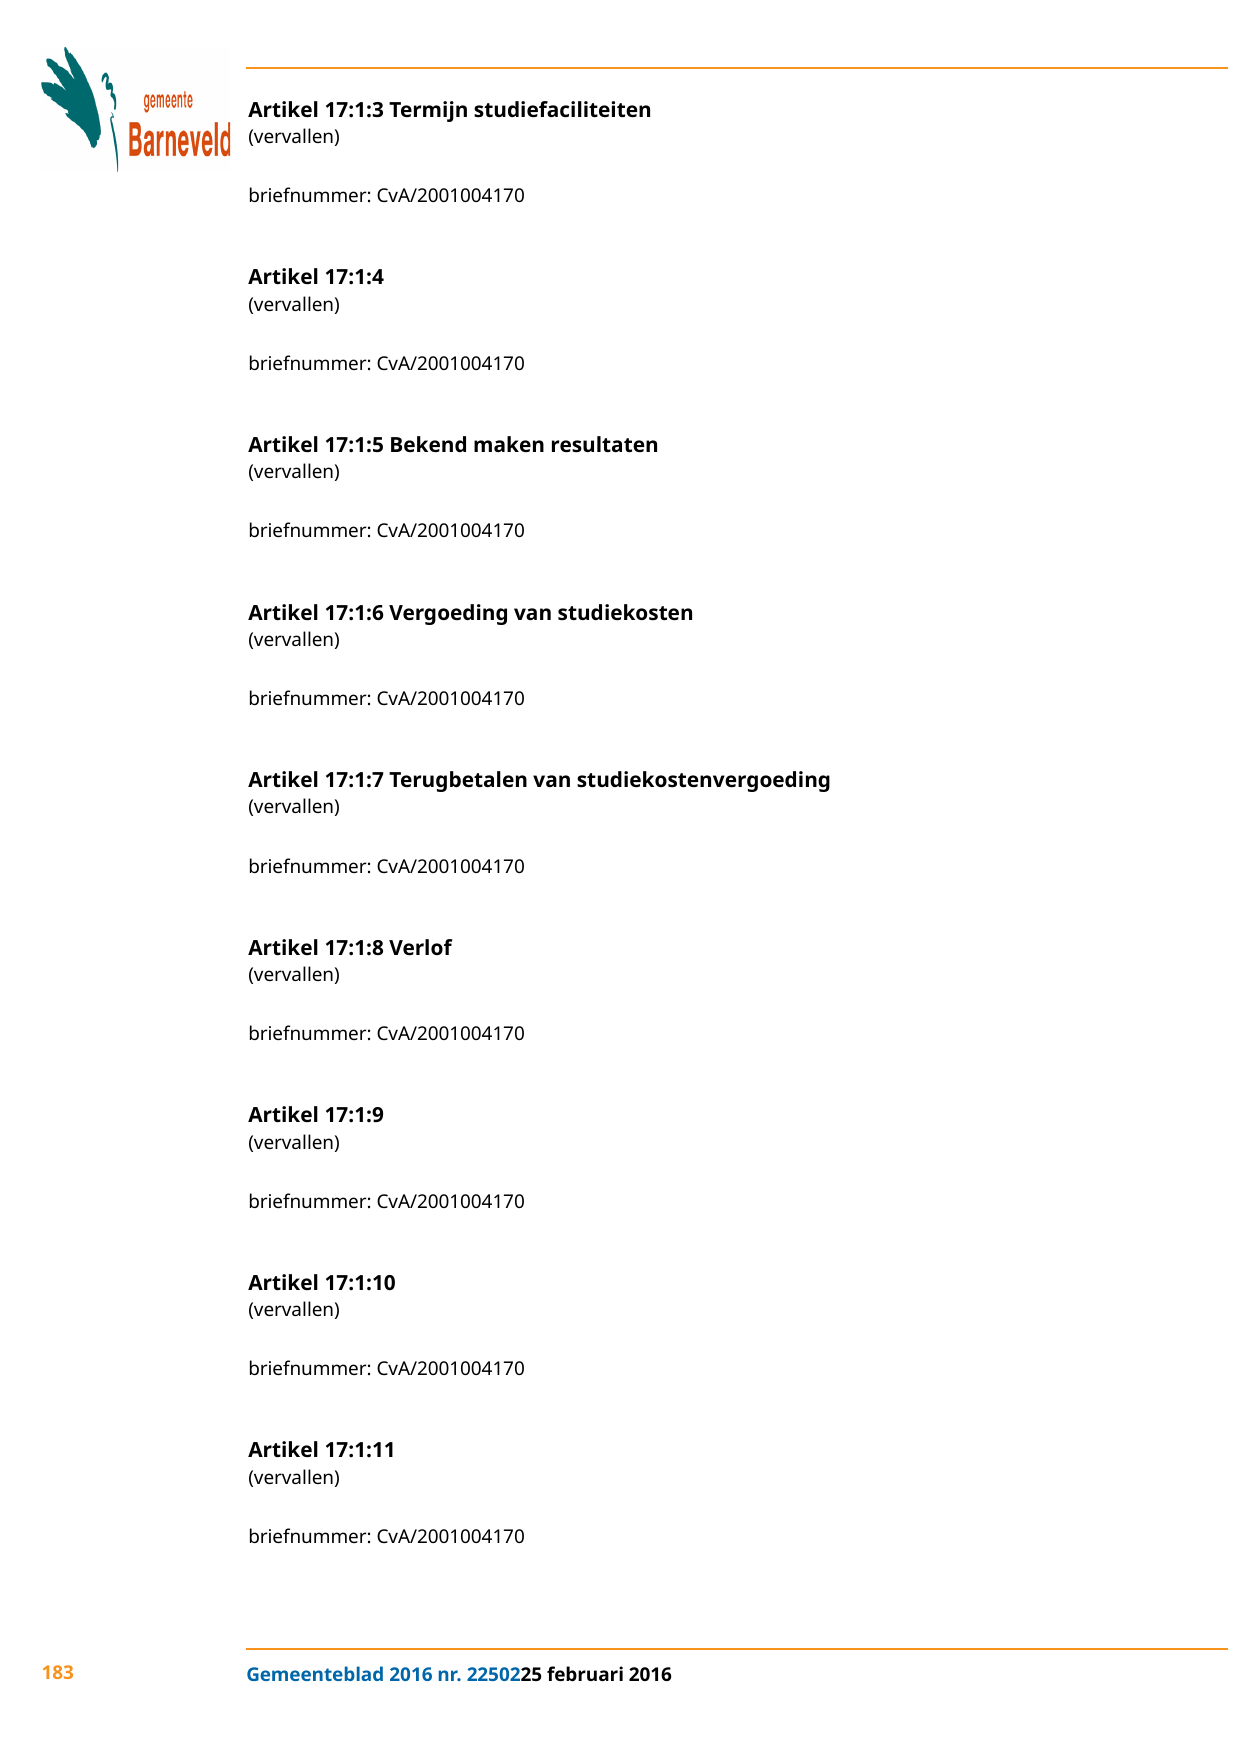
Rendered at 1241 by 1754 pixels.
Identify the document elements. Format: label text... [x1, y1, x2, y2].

text Artikel 17:1:8 Verlof [248, 933, 1152, 961]
text briefnummer: CvA/2001004170 [248, 350, 1152, 376]
text (vervallen) [248, 1464, 1152, 1490]
text briefnummer: CvA/2001004170 [248, 182, 1152, 208]
text briefnummer: CvA/2001004170 [248, 1020, 1152, 1046]
text briefnummer: CvA/2001004170 [248, 685, 1152, 711]
text briefnummer: CvA/2001004170 [248, 853, 1152, 878]
text Artikel 17:1:9 [248, 1100, 1152, 1129]
text briefnummer: CvA/2001004170 [248, 1356, 1152, 1381]
text Artikel 17:1:3 Termijn studiefaciliteiten [248, 95, 1152, 123]
text (vervallen) [248, 794, 1152, 819]
text Artikel 17:1:11 [248, 1436, 1152, 1464]
text Artikel 17:1:6 Vergoeding van studiekosten [248, 598, 1152, 626]
text (vervallen) [248, 1296, 1152, 1322]
picture [41, 47, 231, 172]
text (vervallen) [248, 1129, 1152, 1154]
text (vervallen) [248, 123, 1152, 149]
text Artikel 17:1:10 [248, 1268, 1152, 1296]
text Artikel 17:1:5 Bekend maken resultaten [248, 430, 1152, 458]
text briefnummer: CvA/2001004170 [248, 518, 1152, 543]
text (vervallen) [248, 961, 1152, 987]
text Artikel 17:1:4 [248, 262, 1152, 291]
text briefnummer: CvA/2001004170 [248, 1188, 1152, 1214]
text briefnummer: CvA/2001004170 [248, 1523, 1152, 1549]
text Artikel 17:1:7 Terugbetalen van studiekostenvergoeding [248, 765, 1152, 794]
text (vervallen) [248, 458, 1152, 484]
text (vervallen) [248, 626, 1152, 652]
text (vervallen) [248, 291, 1152, 317]
